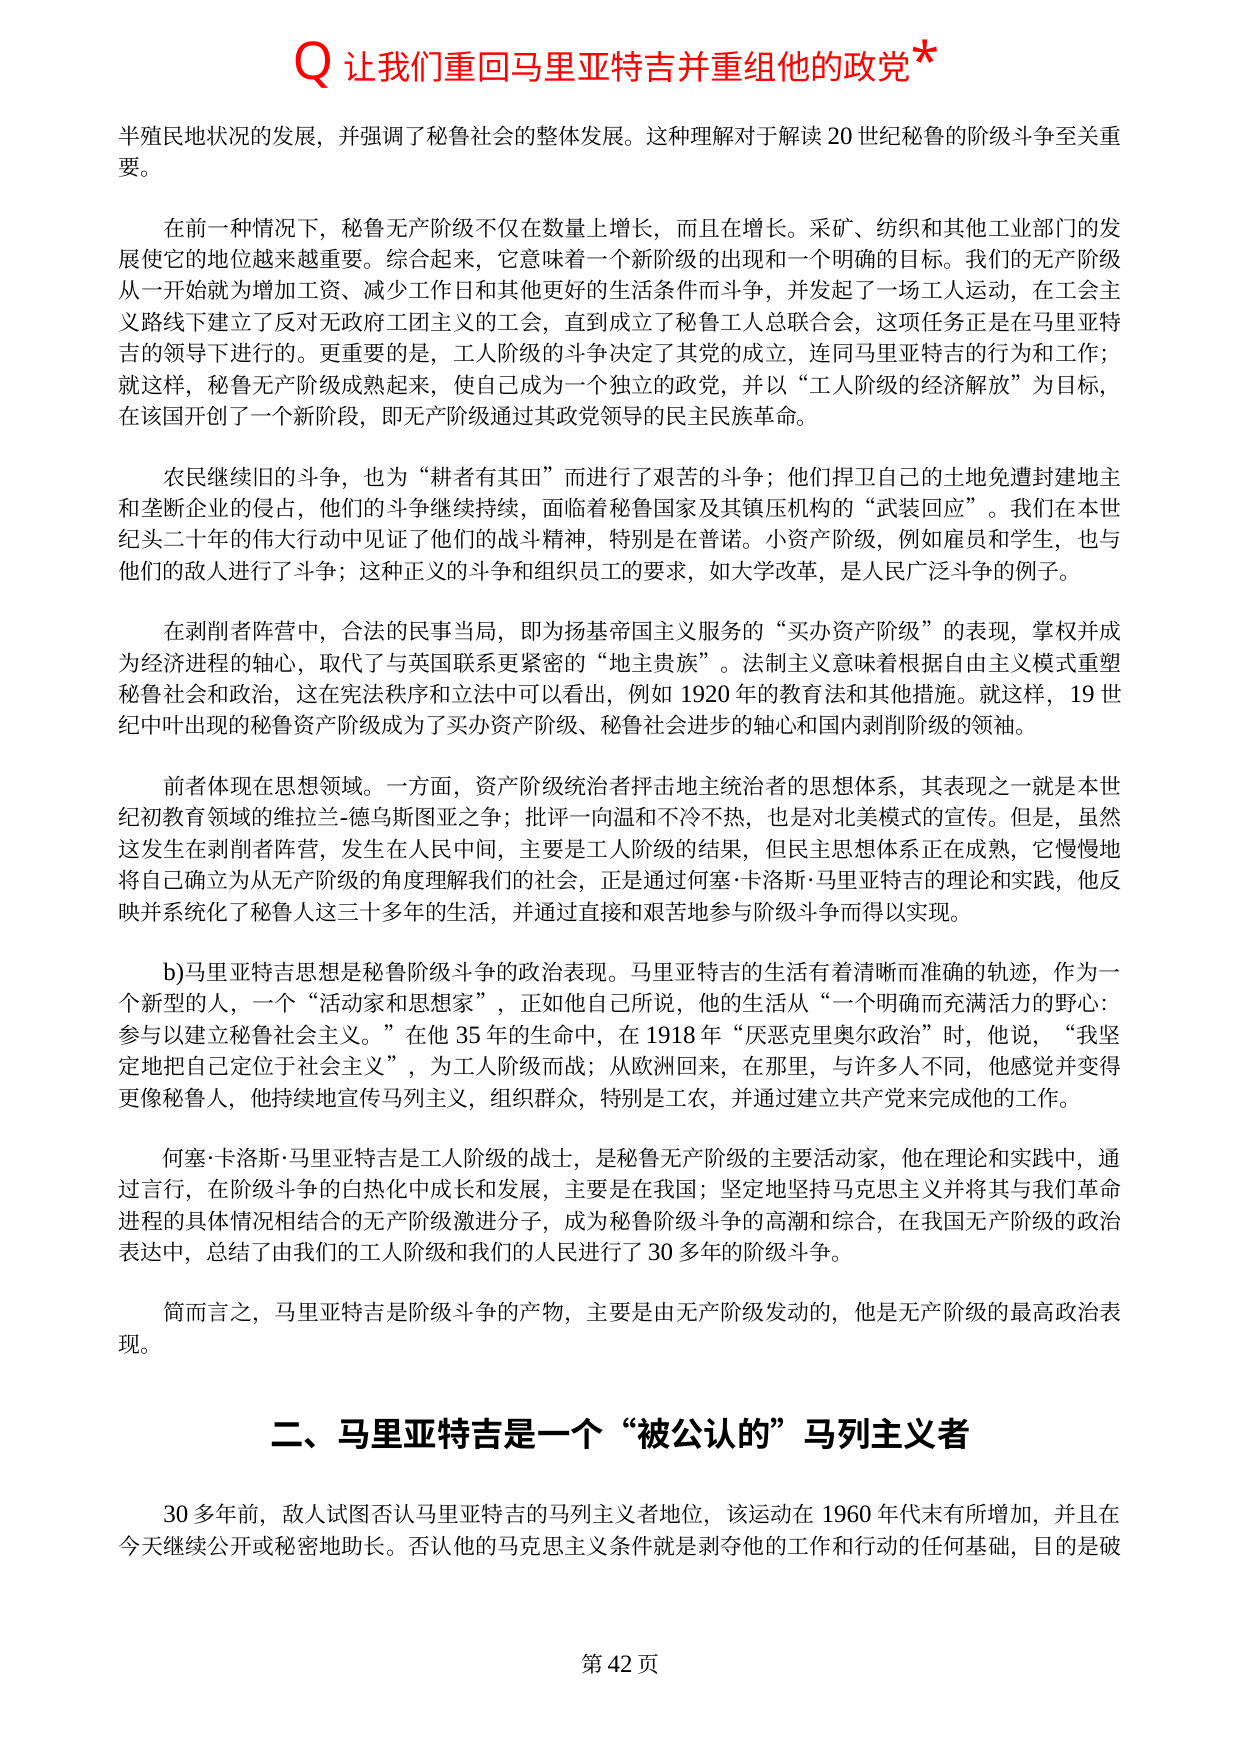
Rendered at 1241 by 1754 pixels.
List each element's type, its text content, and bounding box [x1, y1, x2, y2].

text 前者体现在思想领域。一方面，资产阶级统治者抨击地主统治者的思想体系，其表现之一就是本世纪初教育领域的维拉兰-德乌斯图亚之争；批评一向温和不冷不热，也是对北美模式的宣传。但是，虽然这发生在剥削者阵营，发生在人民中间，主要是工人阶级的结果，但民主思想体系正在成熟，它慢慢地将自己确立为从无产阶级的角度理解我们的社会，正是通过何塞·卡洛斯·马里亚特吉的理论和实践，他反映并系统化了秘鲁人这三十多年的生活，并通过直接和艰苦地参与阶级斗争而得以实现。 [118, 769, 1122, 926]
text 30多年前，敌人试图否认马里亚特吉的马列主义者地位，该运动在1960年代末有所增加，并且在今天继续公开或秘密地助长。否认他的马克思主义条件就是剥夺他的工作和行动的任何基础，目的是破 [118, 1497, 1122, 1560]
text 在前一种情况下，秘鲁无产阶级不仅在数量上增长，而且在增长。采矿、纺织和其他工业部门的发展使它的地位越来越重要。综合起来，它意味着一个新阶级的出现和一个明确的目标。我们的无产阶级从一开始就为增加工资、减少工作日和其他更好的生活条件而斗争，并发起了一场工人运动，在工会主义路线下建立了反对无政府工团主义的工会，直到成立了秘鲁工人总联合会，这项任务正是在马里亚特吉的领导下进行的。更重要的是，工人阶级的斗争决定了其党的成立，连同马里亚特吉的行为和工作；就这样，秘鲁无产阶级成熟起来，使自己成为一个独立的政党，并以“工人阶级的经济解放”为目标，在该国开创了一个新阶段，即无产阶级通过其政党领导的民主民族革命。 [118, 211, 1122, 431]
text 在剥削者阵营中，合法的民事当局，即为扬基帝国主义服务的“买办资产阶级”的表现，掌权并成为经济进程的轴心，取代了与英国联系更紧密的“地主贵族”。法制主义意味着根据自由主义模式重塑秘鲁社会和政治，这在宪法秩序和立法中可以看出，例如1920年的教育法和其他措施。就这样，19世纪中叶出现的秘鲁资产阶级成为了买办资产阶级、秘鲁社会进步的轴心和国内剥削阶级的领袖。 [118, 614, 1122, 740]
text 简而言之，马里亚特吉是阶级斗争的产物，主要是由无产阶级发动的，他是无产阶级的最高政治表现。 [118, 1296, 1122, 1358]
text 半殖民地状况的发展，并强调了秘鲁社会的整体发展。这种理解对于解读20世纪秘鲁的阶级斗争至关重要。 [118, 119, 1122, 182]
text 何塞·卡洛斯·马里亚特吉是工人阶级的战士，是秘鲁无产阶级的主要活动家，他在理论和实践中，通过言行，在阶级斗争的白热化中成长和发展，主要是在我国；坚定地坚持马克思主义并将其与我们革命进程的具体情况相结合的无产阶级激进分子，成为秘鲁阶级斗争的高潮和综合，在我国无产阶级的政治表达中，总结了由我们的工人阶级和我们的人民进行了30多年的阶级斗争。 [118, 1141, 1122, 1267]
text 农民继续旧的斗争，也为“耕者有其田”而进行了艰苦的斗争；他们捍卫自己的土地免遭封建地主和垄断企业的侵占，他们的斗争继续持续，面临着秘鲁国家及其镇压机构的“武装回应”。我们在本世纪头二十年的伟大行动中见证了他们的战斗精神，特别是在普诺。小资产阶级，例如雇员和学生，也与他们的敌人进行了斗争；这种正义的斗争和组织员工的要求，如大学改革，是人民广泛斗争的例子。 [118, 460, 1122, 586]
text b)马里亚特吉思想是秘鲁阶级斗争的政治表现。马里亚特吉的生活有着清晰而准确的轨迹，作为一个新型的人，一个“活动家和思想家”，正如他自己所说，他的生活从“一个明确而充满活力的野心：参与以建立秘鲁社会主义。”在他35年的生命中，在1918年“厌恶克里奥尔政治”时，他说，“我坚定地把自己定位于社会主义”，为工人阶级而战；从欧洲回来，在那里，与许多人不同，他感觉并变得更像秘鲁人，他持续地宣传马列主义，组织群众，特别是工农，并通过建立共产党来完成他的工作。 [118, 955, 1122, 1112]
subtitle 二、马里亚特吉是一个“被公认的”马列主义者 [118, 1408, 1122, 1456]
